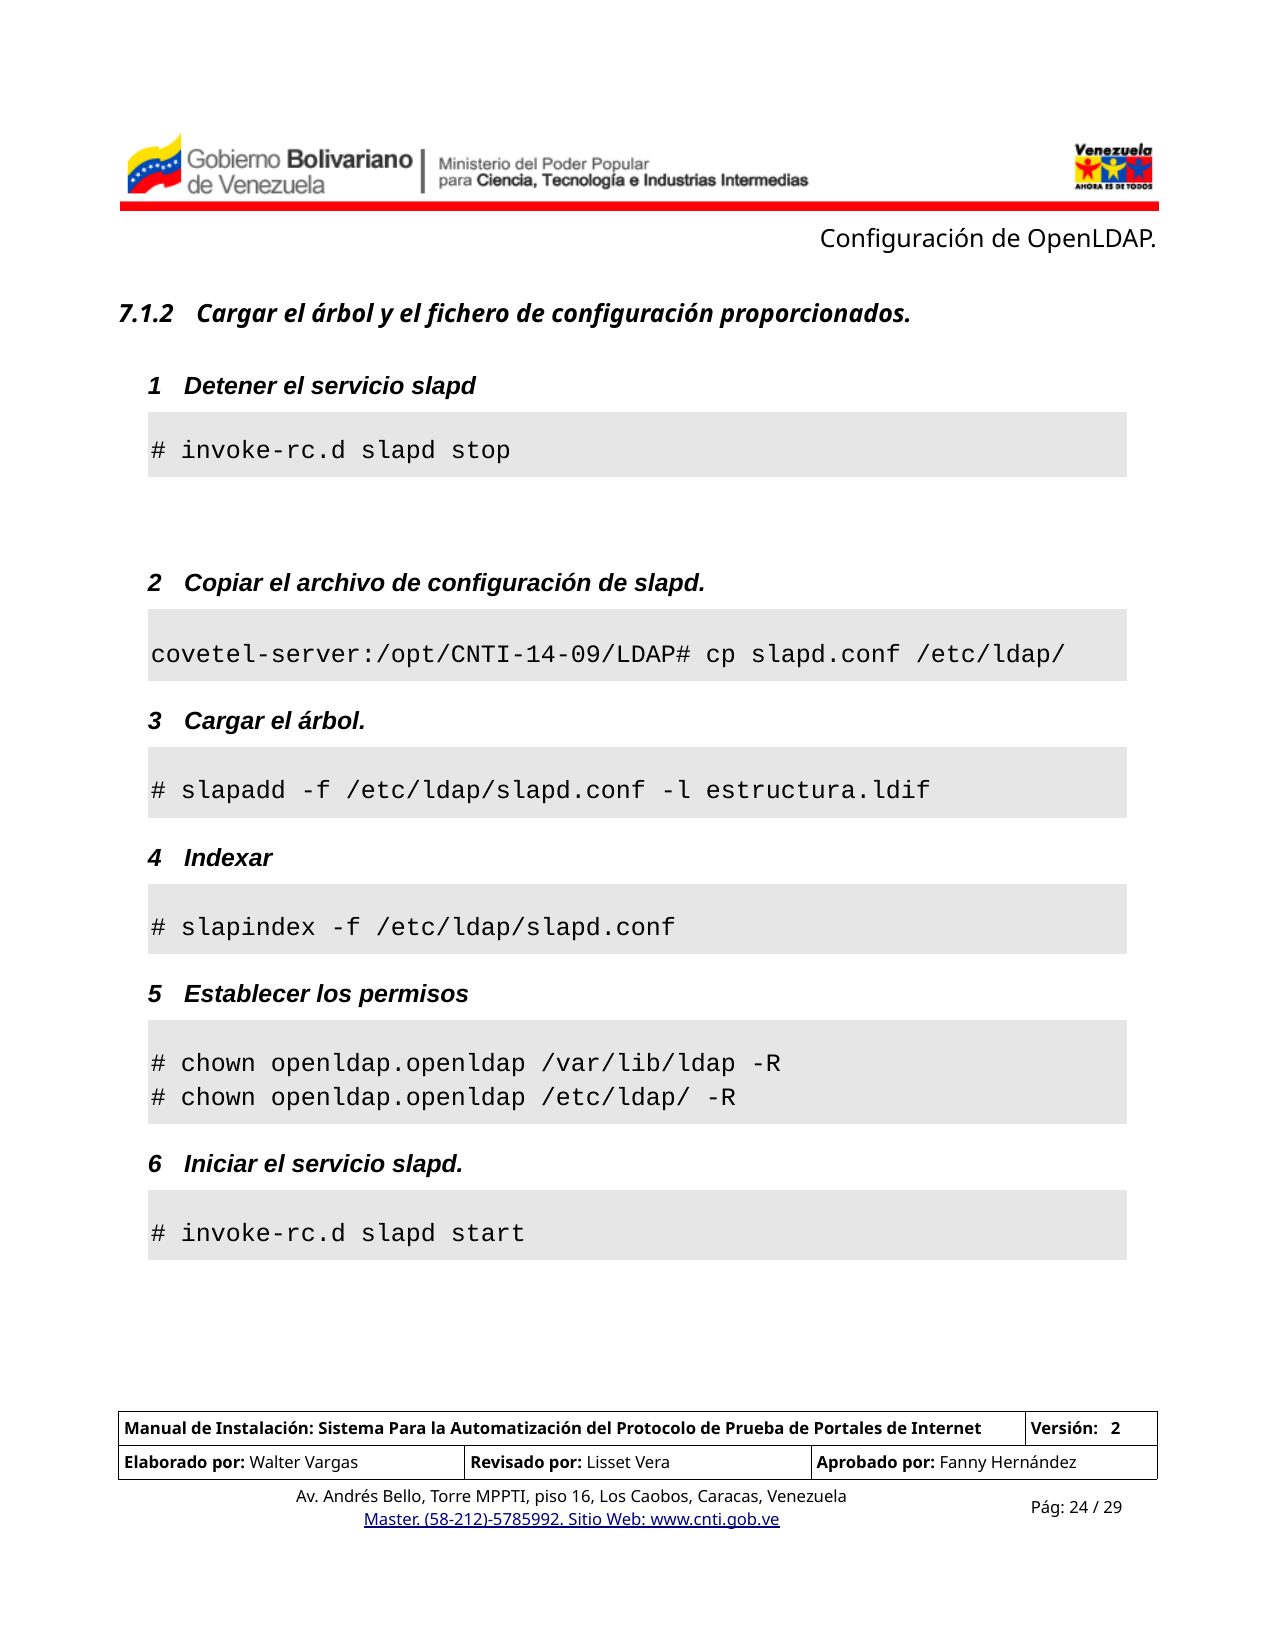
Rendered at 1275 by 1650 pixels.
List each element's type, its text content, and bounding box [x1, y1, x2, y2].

subtitle Indexar [148, 843, 1157, 871]
subtitle Copiar el archivo de configuración de slapd. [148, 568, 1157, 597]
subtitle Iniciar el servicio slapd. [148, 1149, 1157, 1178]
subtitle Establecer los permisos [148, 979, 1157, 1007]
text # invoke-rc.d slapd start [148, 1190, 1127, 1252]
text # invoke-rc.d slapd stop [148, 412, 1127, 469]
text # chown openldap.openldap /var/lib/ldap -R [148, 1020, 1127, 1079]
subtitle Cargar el árbol. [148, 706, 1157, 735]
subtitle Cargar el árbol y el fichero de configuración proporcionados. [118, 295, 1157, 329]
text covetel-server:/opt/CNTI-14-09/LDAP# cp slapd.conf /etc/ldap/ [148, 609, 1127, 673]
text # slapadd -f /etc/ldap/slapd.conf -l estructura.ldif [148, 747, 1127, 809]
picture [120, 125, 1159, 211]
text # chown openldap.openldap /etc/ldap/ -R [148, 1079, 1127, 1116]
subtitle Detener el servicio slapd [148, 371, 1157, 400]
text # slapindex -f /etc/ldap/slapd.conf [148, 884, 1127, 946]
